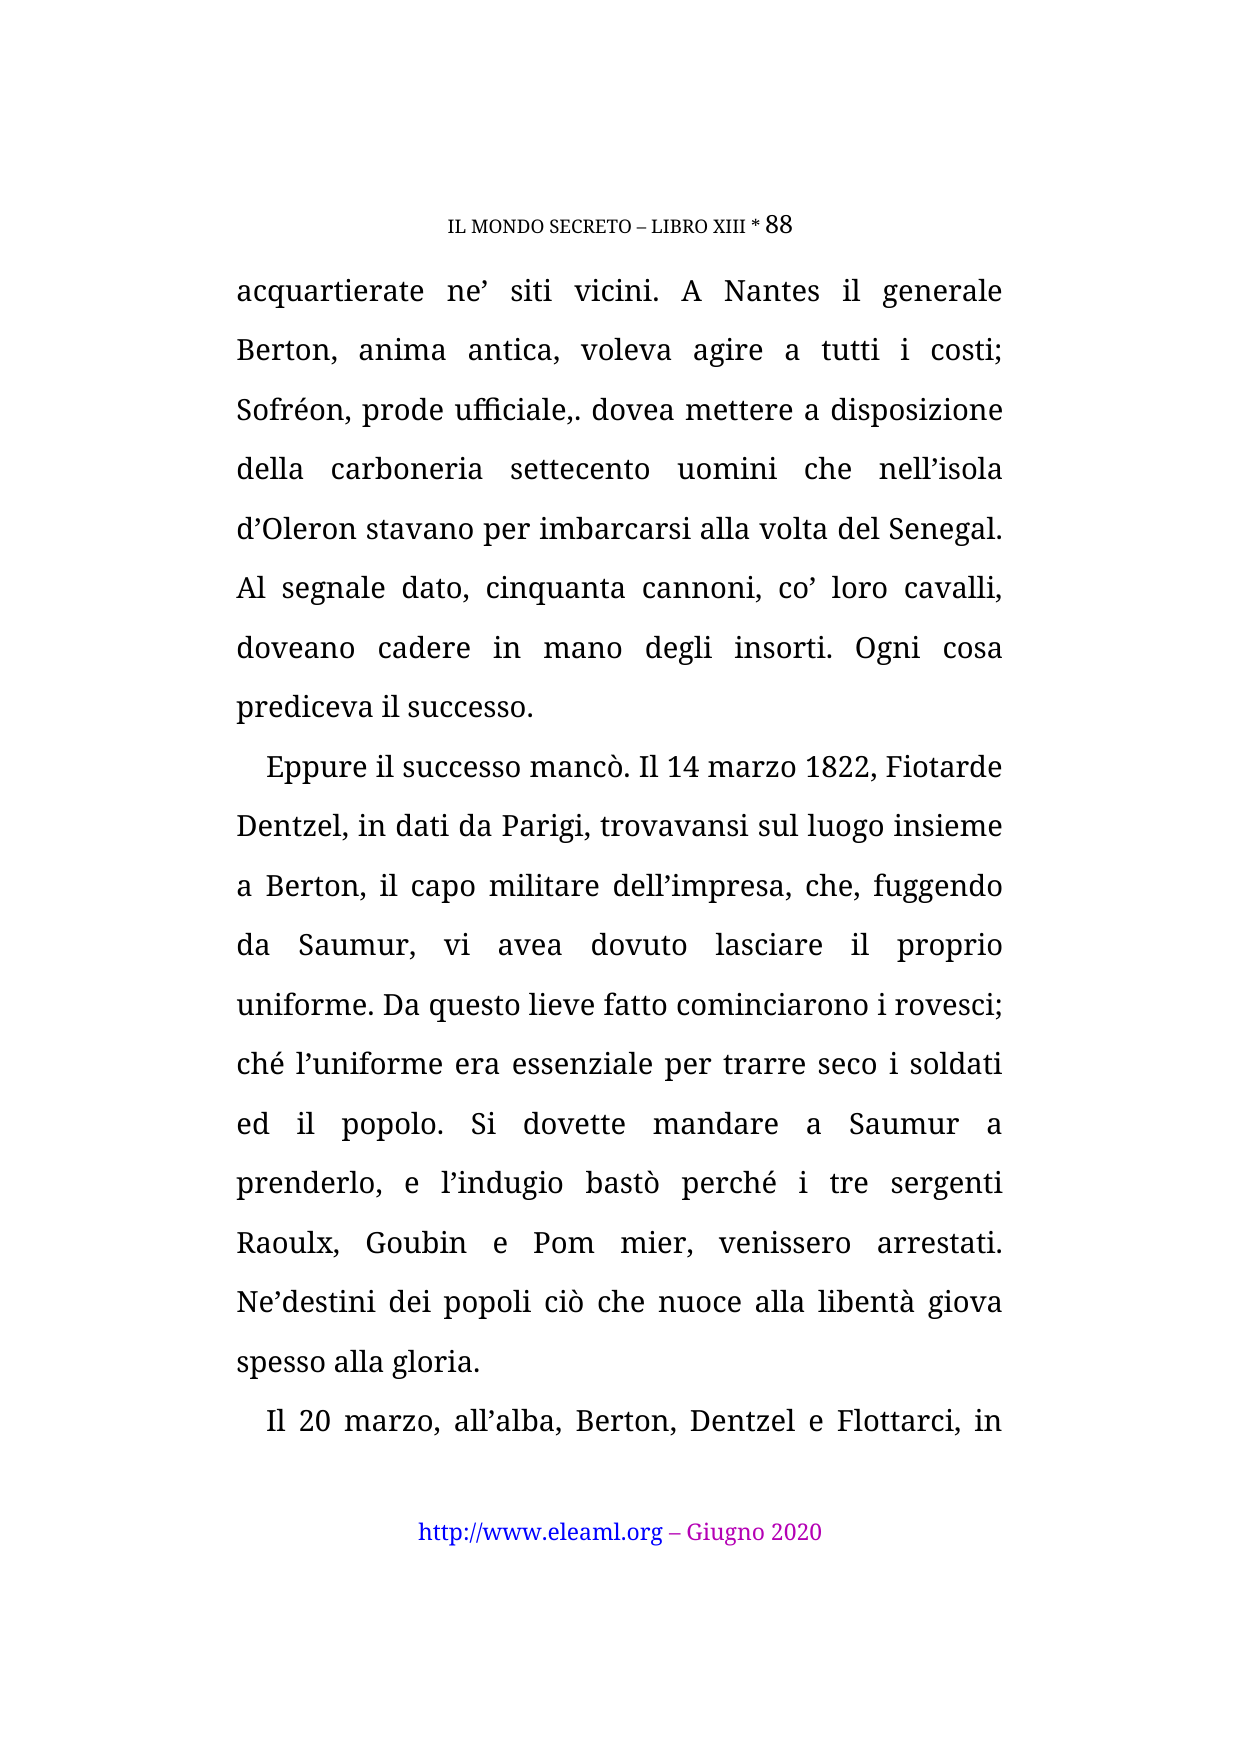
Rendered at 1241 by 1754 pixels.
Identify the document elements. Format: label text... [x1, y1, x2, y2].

text Il 20 marzo, all’alba, Berton, Dentzel e Flottarci, in [236, 1400, 1004, 1440]
text acquartierate ne’ siti vicini. A Nantes il generale Berton, anima antica, voleva agire a tutti i costi; Sofréon, prode ufficiale,. dovea mettere a disposizione della carboneria settecento uomini che nell’isola d’Oleron stavano per imbarcarsi alla volta del Senegal. Al segnale dato, cinquanta cannoni, co’ loro cavalli, doveano cadere in mano degli insorti. Ogni cosa prediceva il successo. [236, 270, 1004, 726]
text Eppure il successo mancò. Il 14 marzo 1822, Fiotarde Dentzel, in dati da Parigi, trovavansi sul luogo insieme a Berton, il capo militare dell’impresa, che, fuggendo da Saumur, vi avea dovuto lasciare il proprio uniforme. Da questo lieve fatto cominciarono i rovesci; ché l’uniforme era essenziale per trarre seco i soldati ed il popolo. Si dovette mandare a Saumur a prenderlo, e l’indugio bastò perché i tre sergenti Raoulx, Goubin e Pom mier, venissero arrestati. Ne’destini dei popoli ciò che nuoce alla libentà giova spesso alla gloria. [236, 746, 1004, 1381]
